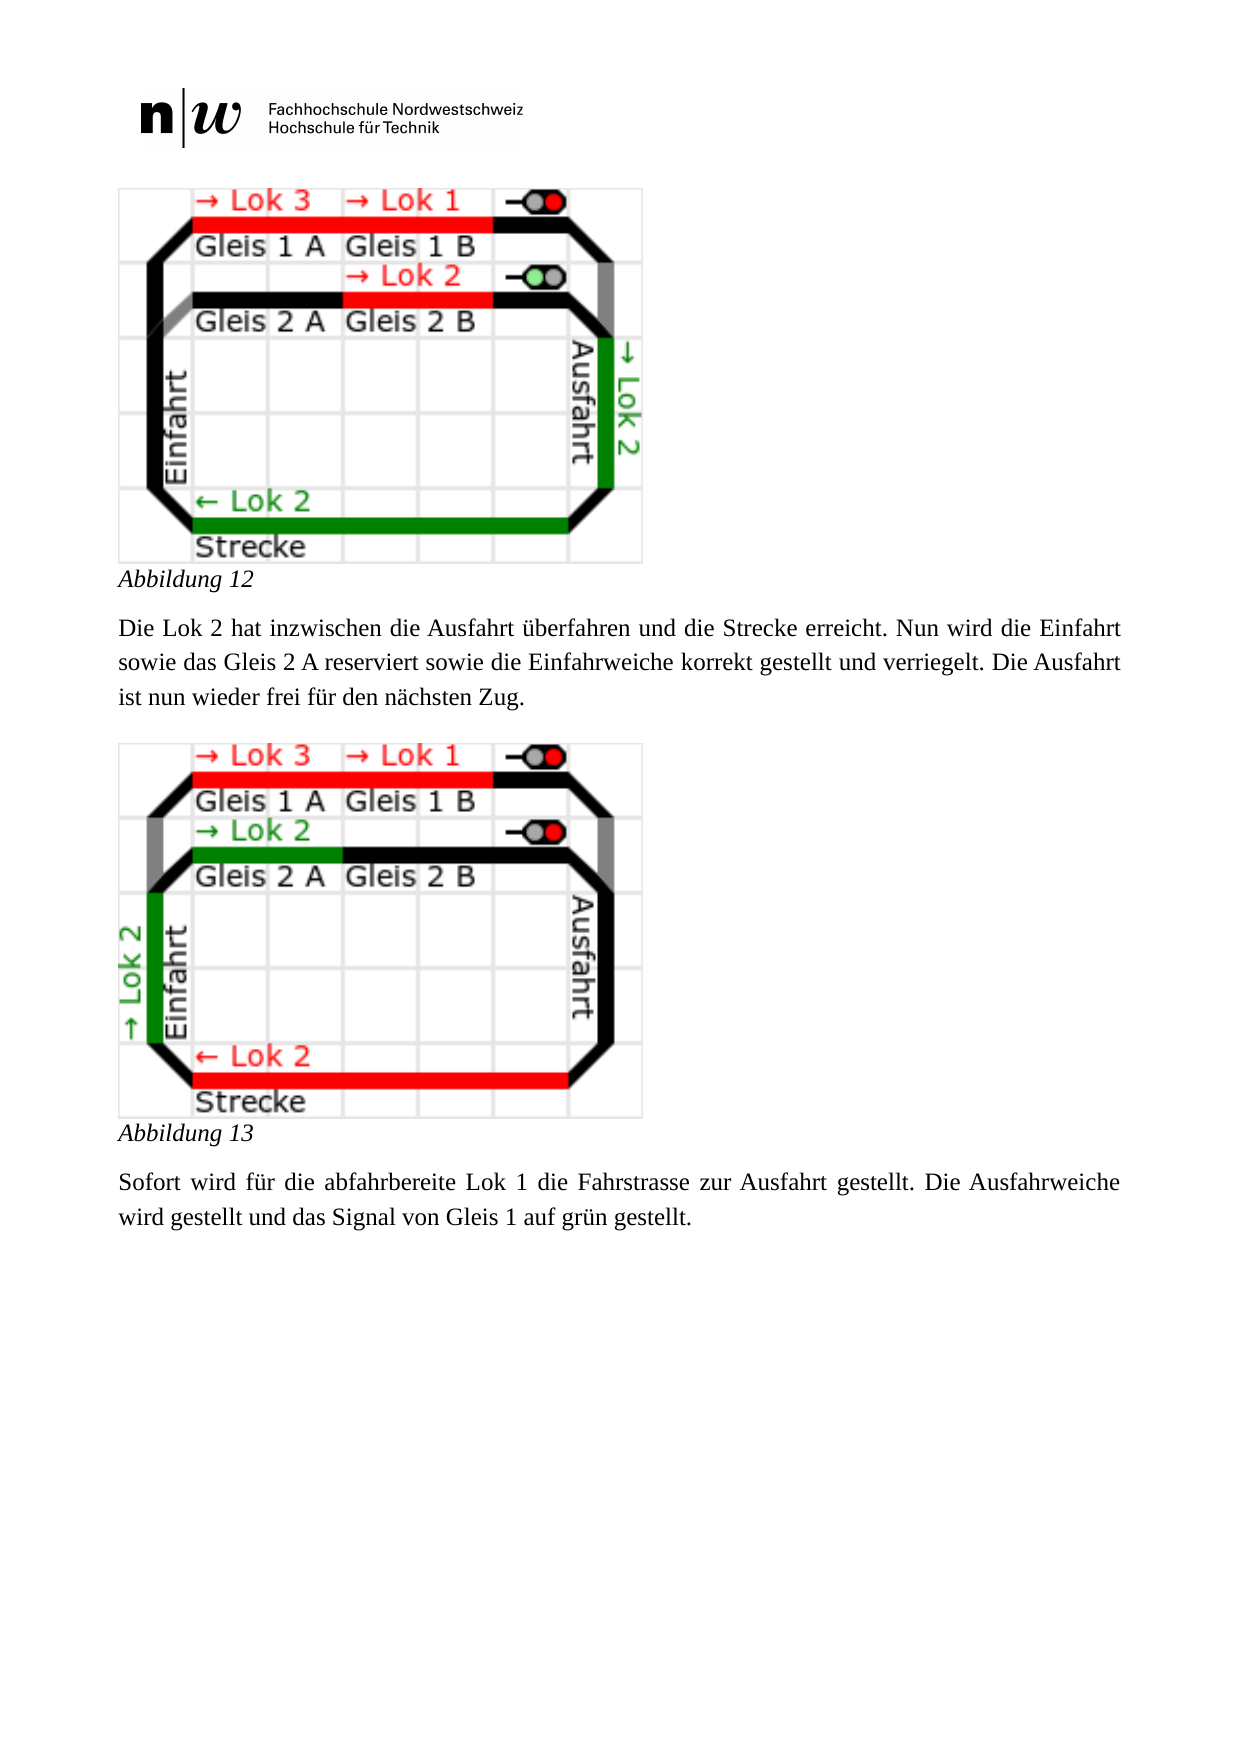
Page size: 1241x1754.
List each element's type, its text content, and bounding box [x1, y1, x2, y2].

text Abbildung 12 [118, 564, 643, 592]
picture [141, 88, 523, 148]
text Die Lok 2 hat inzwischen die Ausfahrt überfahren und die Strecke erreicht. Nun wird die Einfahrt sowie das Gleis 2 A reserviert sowie die Einfahrweiche korrekt gestellt und verriegelt. Die Ausfahrt ist nun wieder frei für den nächsten Zug. [118, 613, 1122, 711]
picture [118, 188, 643, 564]
picture [118, 743, 643, 1119]
text Sofort wird für die abfahrbereite Lok 1 die Fahrstrasse zur Ausfahrt gestellt. Die Ausfahrweiche wird gestellt und das Signal von Gleis 1 auf grün gestellt. [118, 1167, 1122, 1231]
text Abbildung 13 [118, 1119, 643, 1147]
